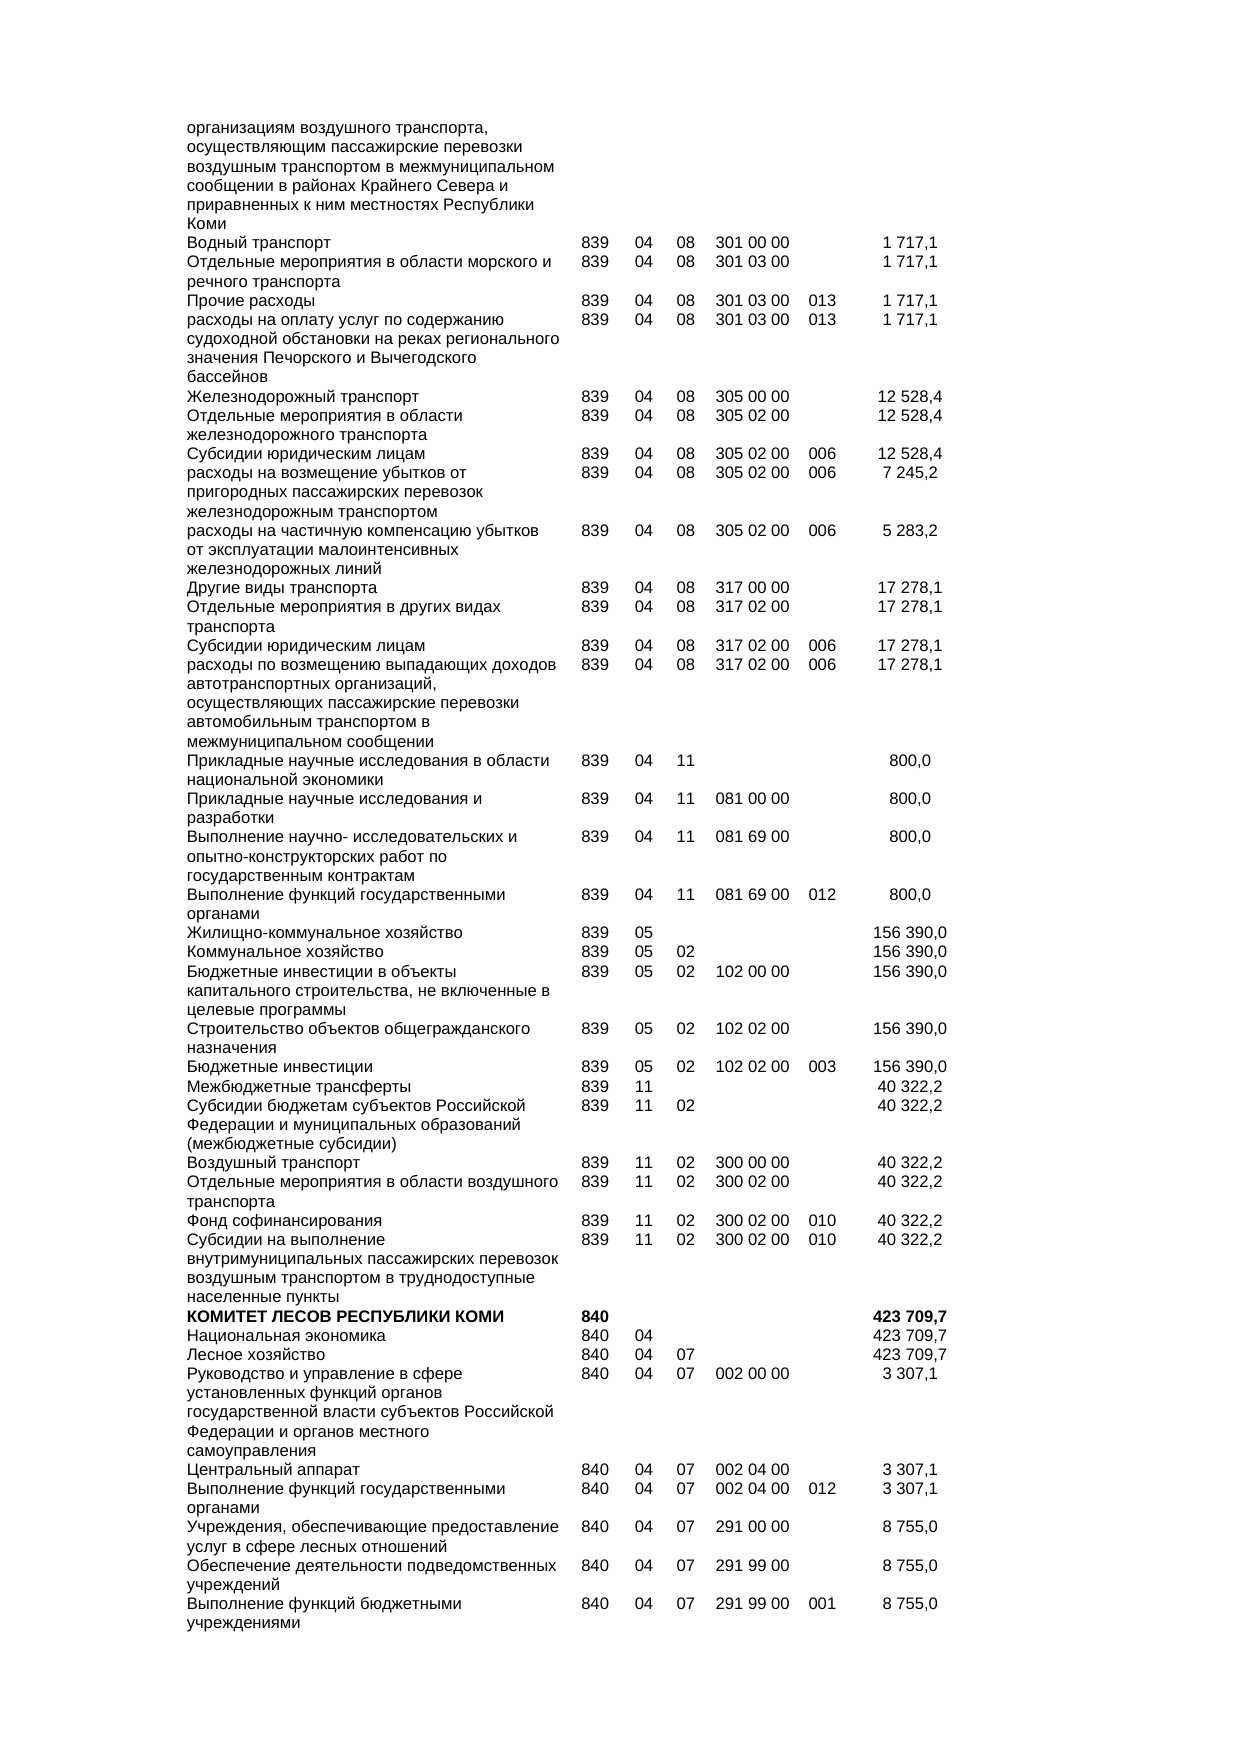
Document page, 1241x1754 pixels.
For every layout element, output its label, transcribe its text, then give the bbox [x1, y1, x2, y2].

table_cell [798, 386, 847, 406]
table_cell 012 [798, 885, 847, 923]
table_cell [798, 252, 847, 291]
table_cell 156 390,0 [847, 1019, 973, 1057]
table_cell 08 [664, 252, 707, 291]
table_cell 08 [664, 578, 707, 597]
table_cell [798, 597, 847, 636]
table_cell 839 [566, 386, 623, 406]
table_cell 07 [664, 1345, 707, 1364]
table_cell Строительство объектов общегражданского назначения [181, 1019, 566, 1057]
table_cell 11 [664, 885, 707, 923]
table_cell 40 322,2 [847, 1230, 973, 1306]
table_cell 3 307,1 [847, 1460, 973, 1479]
table_cell [707, 1076, 797, 1096]
table_cell 02 [664, 1057, 707, 1076]
table_cell 156 390,0 [847, 961, 973, 1019]
table_cell 08 [664, 233, 707, 252]
table_cell 07 [664, 1460, 707, 1479]
table_cell 839 [566, 1211, 623, 1230]
table_cell [798, 406, 847, 444]
table_cell Жилищно-коммунальное хозяйство [181, 923, 566, 942]
table_cell 800,0 [847, 885, 973, 923]
table_cell 04 [624, 597, 664, 636]
table_cell 11 [664, 751, 707, 789]
table_cell Национальная экономика [181, 1326, 566, 1345]
table_cell Субсидии бюджетам субъектов Российской Федерации и муниципальных образований (межбюджетные субсидии) [181, 1096, 566, 1153]
table_cell Фонд софинансирования [181, 1211, 566, 1230]
table_cell 839 [566, 636, 623, 655]
table_cell 840 [566, 1556, 623, 1594]
table_cell 04 [624, 1345, 664, 1364]
table_cell 839 [566, 233, 623, 252]
table_cell 839 [566, 942, 623, 961]
table_cell [707, 1096, 797, 1153]
table_cell 006 [798, 655, 847, 751]
table_cell 423 709,7 [847, 1306, 973, 1326]
table_cell [798, 118, 847, 233]
table_cell Отдельные мероприятия в области морского и речного транспорта [181, 252, 566, 291]
table_cell 08 [664, 463, 707, 521]
table_cell 001 [798, 1594, 847, 1632]
table_cell 04 [624, 406, 664, 444]
table_cell 081 69 00 [707, 827, 797, 885]
table_cell 839 [566, 1019, 623, 1057]
table_cell [973, 521, 1012, 578]
table_cell 291 99 00 [707, 1556, 797, 1594]
table_cell 839 [566, 1076, 623, 1096]
table_cell 300 02 00 [707, 1211, 797, 1230]
table_cell [798, 1556, 847, 1594]
table_cell 156 390,0 [847, 942, 973, 961]
table_cell Выполнение функций государственными органами [181, 885, 566, 923]
table_cell [973, 1057, 1012, 1076]
table_cell Выполнение функций бюджетными учреждениями [181, 1594, 566, 1632]
table_cell 840 [566, 1517, 623, 1556]
table_cell 003 [798, 1057, 847, 1076]
table_cell 3 307,1 [847, 1479, 973, 1517]
table_cell [973, 1594, 1012, 1632]
table_cell 839 [566, 885, 623, 923]
table_cell [566, 118, 623, 233]
table_cell 102 00 00 [707, 961, 797, 1019]
table_cell 840 [566, 1326, 623, 1345]
table_cell 8 755,0 [847, 1556, 973, 1594]
table_cell 839 [566, 252, 623, 291]
table_cell Прочие расходы [181, 291, 566, 310]
table_cell 04 [624, 444, 664, 463]
table_cell 08 [664, 655, 707, 751]
table_cell 04 [624, 751, 664, 789]
table_cell 05 [624, 942, 664, 961]
table_cell [798, 923, 847, 942]
table_cell [973, 386, 1012, 406]
table_cell [973, 1153, 1012, 1172]
table_cell 04 [624, 1460, 664, 1479]
table_cell 3 307,1 [847, 1364, 973, 1460]
table_cell 11 [664, 789, 707, 827]
table_cell [798, 827, 847, 885]
table_cell 423 709,7 [847, 1345, 973, 1364]
table_cell 423 709,7 [847, 1326, 973, 1345]
table_cell [973, 636, 1012, 655]
table_cell 305 02 00 [707, 444, 797, 463]
table_cell 006 [798, 521, 847, 578]
table_cell [624, 1306, 664, 1326]
table_cell 300 00 00 [707, 1153, 797, 1172]
table_cell [973, 1326, 1012, 1345]
table_cell 02 [664, 1230, 707, 1306]
table_cell [973, 444, 1012, 463]
table_cell 11 [624, 1153, 664, 1172]
table_cell 17 278,1 [847, 636, 973, 655]
table_cell [973, 1517, 1012, 1556]
table_cell 08 [664, 406, 707, 444]
table_cell [798, 1153, 847, 1172]
table_cell 839 [566, 789, 623, 827]
table_cell [707, 923, 797, 942]
table_cell 839 [566, 923, 623, 942]
table_cell [798, 1517, 847, 1556]
table_cell организациям воздушного транспорта, осуществляющим пассажирские перевозки воздушным транспортом в межмуниципальном сообщении в районах Крайнего Севера и приравненных к ним местностях Республики Коми [181, 118, 566, 233]
table_cell [973, 578, 1012, 597]
table_cell 006 [798, 463, 847, 521]
table_cell 002 04 00 [707, 1460, 797, 1479]
table_cell 102 02 00 [707, 1057, 797, 1076]
table_cell [973, 118, 1012, 233]
table_cell [973, 1345, 1012, 1364]
table_cell [664, 1326, 707, 1345]
table_cell [973, 942, 1012, 961]
table_cell 11 [664, 827, 707, 885]
table_cell 08 [664, 521, 707, 578]
table_cell 800,0 [847, 751, 973, 789]
table_cell Выполнение функций государственными органами [181, 1479, 566, 1517]
table_cell 07 [664, 1594, 707, 1632]
table_cell 317 02 00 [707, 655, 797, 751]
table_cell 013 [798, 310, 847, 386]
table_cell Бюджетные инвестиции [181, 1057, 566, 1076]
table_cell 301 00 00 [707, 233, 797, 252]
table_cell [973, 252, 1012, 291]
table_cell 840 [566, 1594, 623, 1632]
table_cell Воздушный транспорт [181, 1153, 566, 1172]
table_cell [664, 1076, 707, 1096]
table_cell 08 [664, 444, 707, 463]
table_cell [624, 118, 664, 233]
table_cell Коммунальное хозяйство [181, 942, 566, 961]
table_cell 05 [624, 961, 664, 1019]
table_cell 05 [624, 923, 664, 942]
table_cell 300 02 00 [707, 1230, 797, 1306]
table_cell 02 [664, 1019, 707, 1057]
table_cell 839 [566, 1096, 623, 1153]
table_cell 305 00 00 [707, 386, 797, 406]
table_cell 840 [566, 1460, 623, 1479]
table_cell [664, 1306, 707, 1326]
table_cell 840 [566, 1306, 623, 1326]
table_cell Отдельные мероприятия в области железнодорожного транспорта [181, 406, 566, 444]
table_cell [798, 1364, 847, 1460]
table_cell [973, 1172, 1012, 1211]
table_cell 305 02 00 [707, 463, 797, 521]
table_cell 305 02 00 [707, 406, 797, 444]
table_cell 12 528,4 [847, 406, 973, 444]
table_cell [973, 1364, 1012, 1460]
table_cell [973, 597, 1012, 636]
table_cell 1 717,1 [847, 233, 973, 252]
table_cell 08 [664, 636, 707, 655]
table_cell 17 278,1 [847, 597, 973, 636]
table_cell 05 [624, 1019, 664, 1057]
table_cell 04 [624, 1326, 664, 1345]
table_cell Субсидии юридическим лицам [181, 444, 566, 463]
table_cell 305 02 00 [707, 521, 797, 578]
table_cell 08 [664, 386, 707, 406]
table_cell [973, 1211, 1012, 1230]
table_cell 102 02 00 [707, 1019, 797, 1057]
table_cell 04 [624, 386, 664, 406]
table_cell 013 [798, 291, 847, 310]
table_cell 1 717,1 [847, 310, 973, 386]
table_cell 317 02 00 [707, 636, 797, 655]
table_cell Лесное хозяйство [181, 1345, 566, 1364]
table_cell 04 [624, 1479, 664, 1517]
table_cell 40 322,2 [847, 1076, 973, 1096]
table_cell расходы на возмещение убытков от пригородных пассажирских перевозок железнодорожным транспортом [181, 463, 566, 521]
table_cell 840 [566, 1345, 623, 1364]
table_cell 840 [566, 1479, 623, 1517]
table_cell [973, 1019, 1012, 1057]
table_cell [973, 1230, 1012, 1306]
table_cell [707, 1306, 797, 1326]
table_cell 839 [566, 463, 623, 521]
table_cell Руководство и управление в сфере установленных функций органов государственной власти субъектов Российской Федерации и органов местного самоуправления [181, 1364, 566, 1460]
table_cell 07 [664, 1364, 707, 1460]
table_cell 301 03 00 [707, 310, 797, 386]
table_cell 839 [566, 751, 623, 789]
table_cell 04 [624, 885, 664, 923]
table_cell 02 [664, 1096, 707, 1153]
table_cell 04 [624, 578, 664, 597]
table_cell 11 [624, 1230, 664, 1306]
table_cell 04 [624, 827, 664, 885]
table_cell 40 322,2 [847, 1172, 973, 1211]
table_cell [973, 655, 1012, 751]
table_cell 300 02 00 [707, 1172, 797, 1211]
table_cell 010 [798, 1230, 847, 1306]
table_cell 012 [798, 1479, 847, 1517]
table_cell 839 [566, 1172, 623, 1211]
table_cell 800,0 [847, 789, 973, 827]
table_cell 002 00 00 [707, 1364, 797, 1460]
table_cell [798, 233, 847, 252]
table_cell [707, 942, 797, 961]
table_cell 11 [624, 1076, 664, 1096]
table_cell 02 [664, 1153, 707, 1172]
table_cell 839 [566, 961, 623, 1019]
table_cell [973, 291, 1012, 310]
table_cell [798, 961, 847, 1019]
table_cell Прикладные научные исследования и разработки [181, 789, 566, 827]
table_cell 04 [624, 1517, 664, 1556]
table_cell [973, 310, 1012, 386]
table_cell Отдельные мероприятия в области воздушного транспорта [181, 1172, 566, 1211]
table_cell [973, 1076, 1012, 1096]
table_cell 12 528,4 [847, 444, 973, 463]
table_cell Учреждения, обеспечивающие предоставление услуг в сфере лесных отношений [181, 1517, 566, 1556]
table_cell [973, 233, 1012, 252]
table_cell 081 00 00 [707, 789, 797, 827]
table_cell Железнодорожный транспорт [181, 386, 566, 406]
table_cell 8 755,0 [847, 1517, 973, 1556]
table_cell [798, 578, 847, 597]
table_cell 07 [664, 1556, 707, 1594]
table_cell 04 [624, 1556, 664, 1594]
table_cell 301 03 00 [707, 252, 797, 291]
table_cell расходы по возмещению выпадающих доходов автотранспортных организаций, осуществляющих пассажирские перевозки автомобильным транспортом в межмуниципальном сообщении [181, 655, 566, 751]
table_cell 081 69 00 [707, 885, 797, 923]
table_cell 04 [624, 252, 664, 291]
table_cell [798, 1076, 847, 1096]
table_cell 04 [624, 463, 664, 521]
table_cell 17 278,1 [847, 655, 973, 751]
table_cell 301 03 00 [707, 291, 797, 310]
table_cell Центральный аппарат [181, 1460, 566, 1479]
table_cell [973, 1096, 1012, 1153]
table_cell 11 [624, 1096, 664, 1153]
table_cell 02 [664, 961, 707, 1019]
table_cell 04 [624, 636, 664, 655]
table_cell 291 99 00 [707, 1594, 797, 1632]
table_cell 08 [664, 310, 707, 386]
table_cell [707, 751, 797, 789]
table_cell 12 528,4 [847, 386, 973, 406]
table_cell [798, 942, 847, 961]
table_cell [798, 751, 847, 789]
table_cell 8 755,0 [847, 1594, 973, 1632]
table_cell 02 [664, 1172, 707, 1211]
table_cell 08 [664, 597, 707, 636]
table_cell 08 [664, 291, 707, 310]
table_cell Другие виды транспорта [181, 578, 566, 597]
table_cell [973, 827, 1012, 885]
table_cell 07 [664, 1479, 707, 1517]
table_cell 07 [664, 1517, 707, 1556]
table_cell [973, 789, 1012, 827]
table_cell [664, 923, 707, 942]
table_cell [973, 1556, 1012, 1594]
table_cell [973, 961, 1012, 1019]
table_cell [973, 751, 1012, 789]
table_cell 839 [566, 597, 623, 636]
table_cell 1 717,1 [847, 252, 973, 291]
table_cell 840 [566, 1364, 623, 1460]
table_cell 02 [664, 1211, 707, 1230]
table_cell [798, 789, 847, 827]
table_cell [973, 1460, 1012, 1479]
table_cell 04 [624, 233, 664, 252]
table_cell [664, 118, 707, 233]
table_cell КОМИТЕТ ЛЕСОВ РЕСПУБЛИКИ КОМИ [181, 1306, 566, 1326]
table_cell [973, 463, 1012, 521]
table_cell 002 04 00 [707, 1479, 797, 1517]
table_cell [798, 1306, 847, 1326]
table_cell 839 [566, 578, 623, 597]
table_cell 04 [624, 789, 664, 827]
table_cell 156 390,0 [847, 1057, 973, 1076]
table_cell Субсидии на выполнение внутримуниципальных пассажирских перевозок воздушным транспортом в труднодоступные населенные пункты [181, 1230, 566, 1306]
table_cell [847, 118, 973, 233]
table_cell Прикладные научные исследования в области национальной экономики [181, 751, 566, 789]
table_cell 839 [566, 655, 623, 751]
table_cell 40 322,2 [847, 1096, 973, 1153]
table_cell 839 [566, 827, 623, 885]
table_cell Межбюджетные трансферты [181, 1076, 566, 1096]
table_cell 04 [624, 655, 664, 751]
table_cell 04 [624, 1364, 664, 1460]
table_cell 17 278,1 [847, 578, 973, 597]
table_cell 006 [798, 444, 847, 463]
table_cell [798, 1172, 847, 1211]
table_cell [707, 1345, 797, 1364]
table_cell 839 [566, 310, 623, 386]
table_cell 7 245,2 [847, 463, 973, 521]
table_cell 04 [624, 310, 664, 386]
table_cell [973, 885, 1012, 923]
table_cell [707, 118, 797, 233]
table_cell 1 717,1 [847, 291, 973, 310]
table_cell 839 [566, 444, 623, 463]
table_cell 11 [624, 1211, 664, 1230]
table_cell расходы на оплату услуг по содержанию судоходной обстановки на реках регионального значения Печорского и Вычегодского бассейнов [181, 310, 566, 386]
table_cell Обеспечение деятельности подведомственных учреждений [181, 1556, 566, 1594]
table_cell [798, 1460, 847, 1479]
table_cell 05 [624, 1057, 664, 1076]
table_cell [973, 406, 1012, 444]
table_cell [798, 1345, 847, 1364]
table_cell [798, 1019, 847, 1057]
table_cell [707, 1326, 797, 1345]
table_cell 156 390,0 [847, 923, 973, 942]
table_cell 04 [624, 291, 664, 310]
table_cell Бюджетные инвестиции в объекты капитального строительства, не включенные в целевые программы [181, 961, 566, 1019]
table_cell [798, 1096, 847, 1153]
table_cell Субсидии юридическим лицам [181, 636, 566, 655]
table_cell 04 [624, 1594, 664, 1632]
table_cell 5 283,2 [847, 521, 973, 578]
table_cell Выполнение научно- исследовательских и опытно-конструкторских работ по государственным контрактам [181, 827, 566, 885]
table_cell 317 00 00 [707, 578, 797, 597]
table_cell 839 [566, 521, 623, 578]
table_cell [798, 1326, 847, 1345]
table_cell 40 322,2 [847, 1153, 973, 1172]
table_cell [973, 1479, 1012, 1517]
table_cell 11 [624, 1172, 664, 1211]
table_cell 317 02 00 [707, 597, 797, 636]
table_cell [973, 923, 1012, 942]
table_cell 839 [566, 1057, 623, 1076]
table_cell 40 322,2 [847, 1211, 973, 1230]
table_cell 839 [566, 291, 623, 310]
table_cell Отдельные мероприятия в других видах транспорта [181, 597, 566, 636]
table_cell 839 [566, 1153, 623, 1172]
table_cell 839 [566, 406, 623, 444]
table_cell 010 [798, 1211, 847, 1230]
table_cell 006 [798, 636, 847, 655]
table_cell 291 00 00 [707, 1517, 797, 1556]
table_cell расходы на частичную компенсацию убытков от эксплуатации малоинтенсивных железнодорожных линий [181, 521, 566, 578]
table_cell 800,0 [847, 827, 973, 885]
table_cell 04 [624, 521, 664, 578]
table_cell [973, 1306, 1012, 1326]
table_cell 839 [566, 1230, 623, 1306]
table_cell 02 [664, 942, 707, 961]
table_cell Водный транспорт [181, 233, 566, 252]
